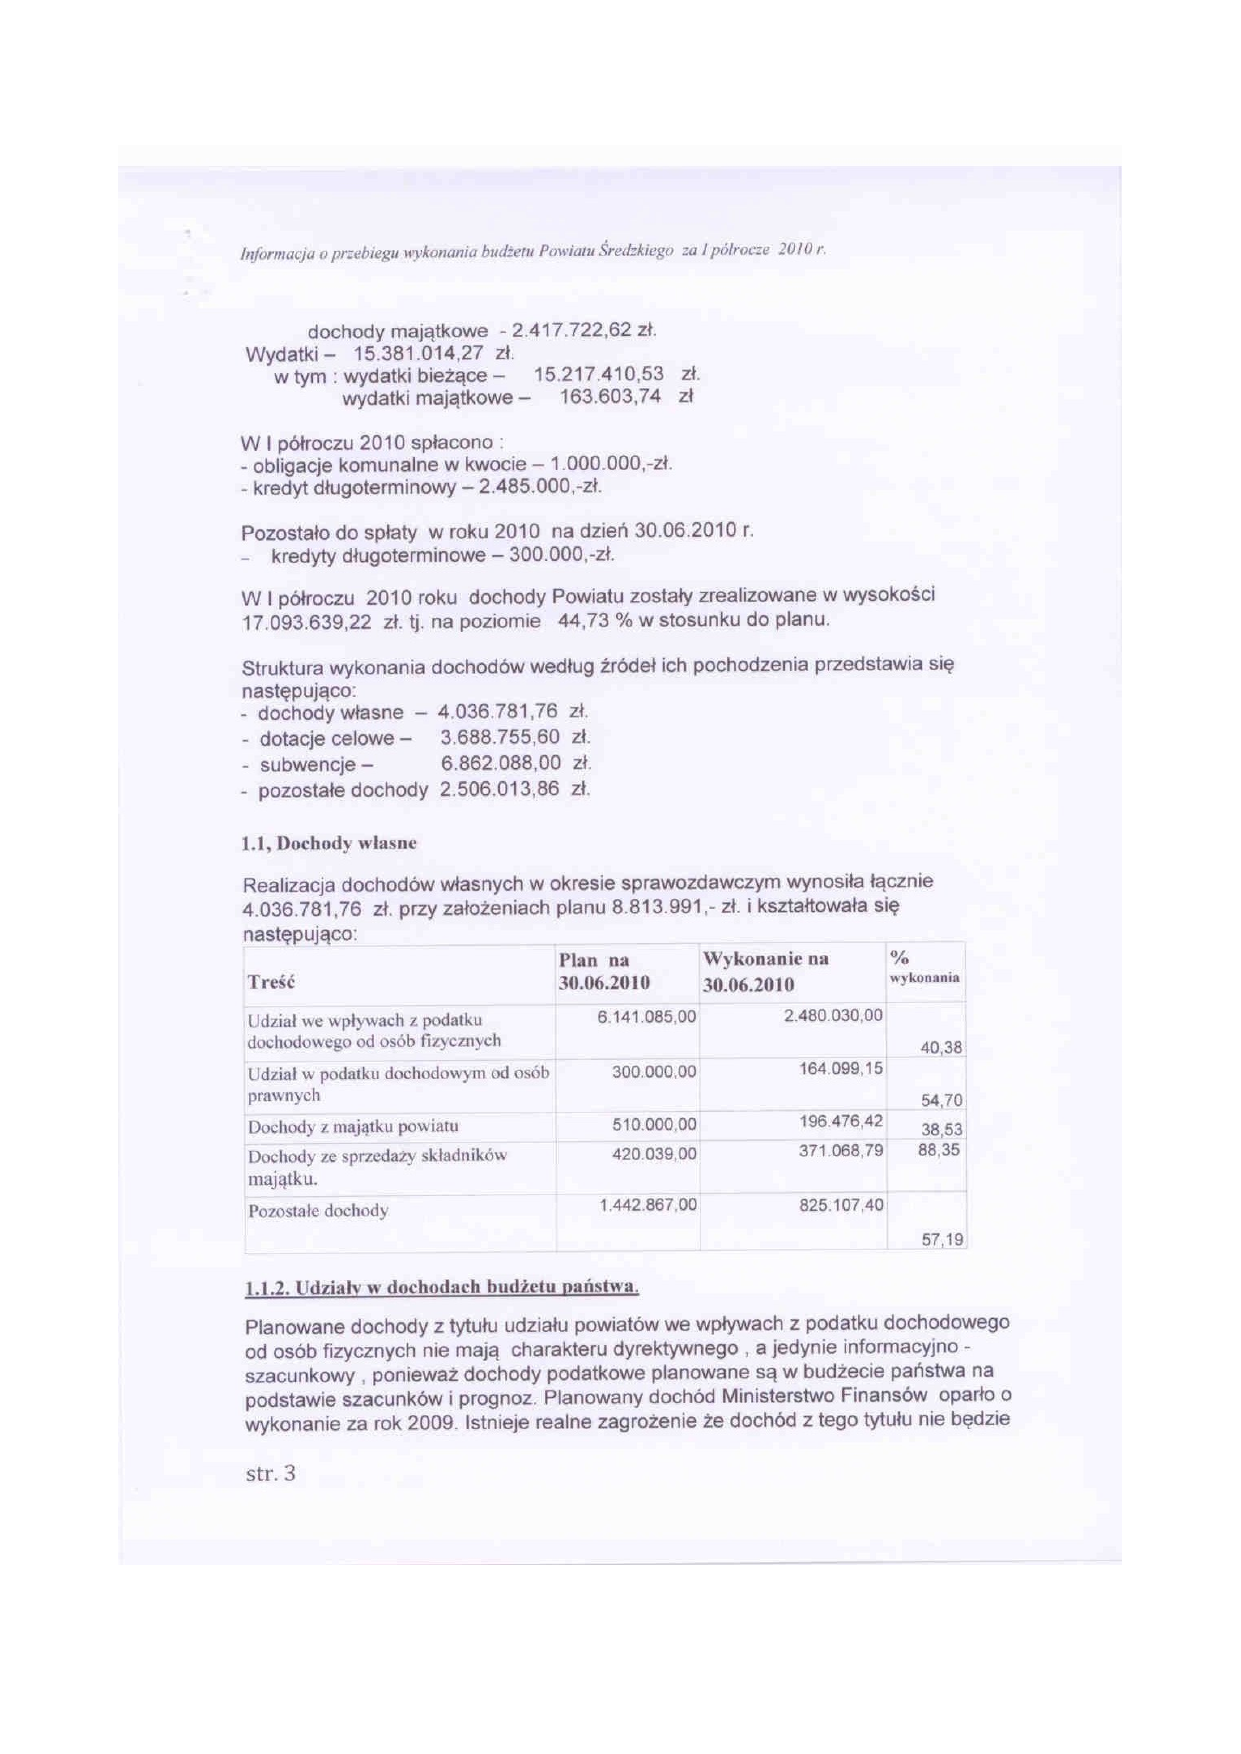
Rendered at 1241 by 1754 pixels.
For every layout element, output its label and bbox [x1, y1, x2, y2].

picture [118, 145, 1122, 1565]
